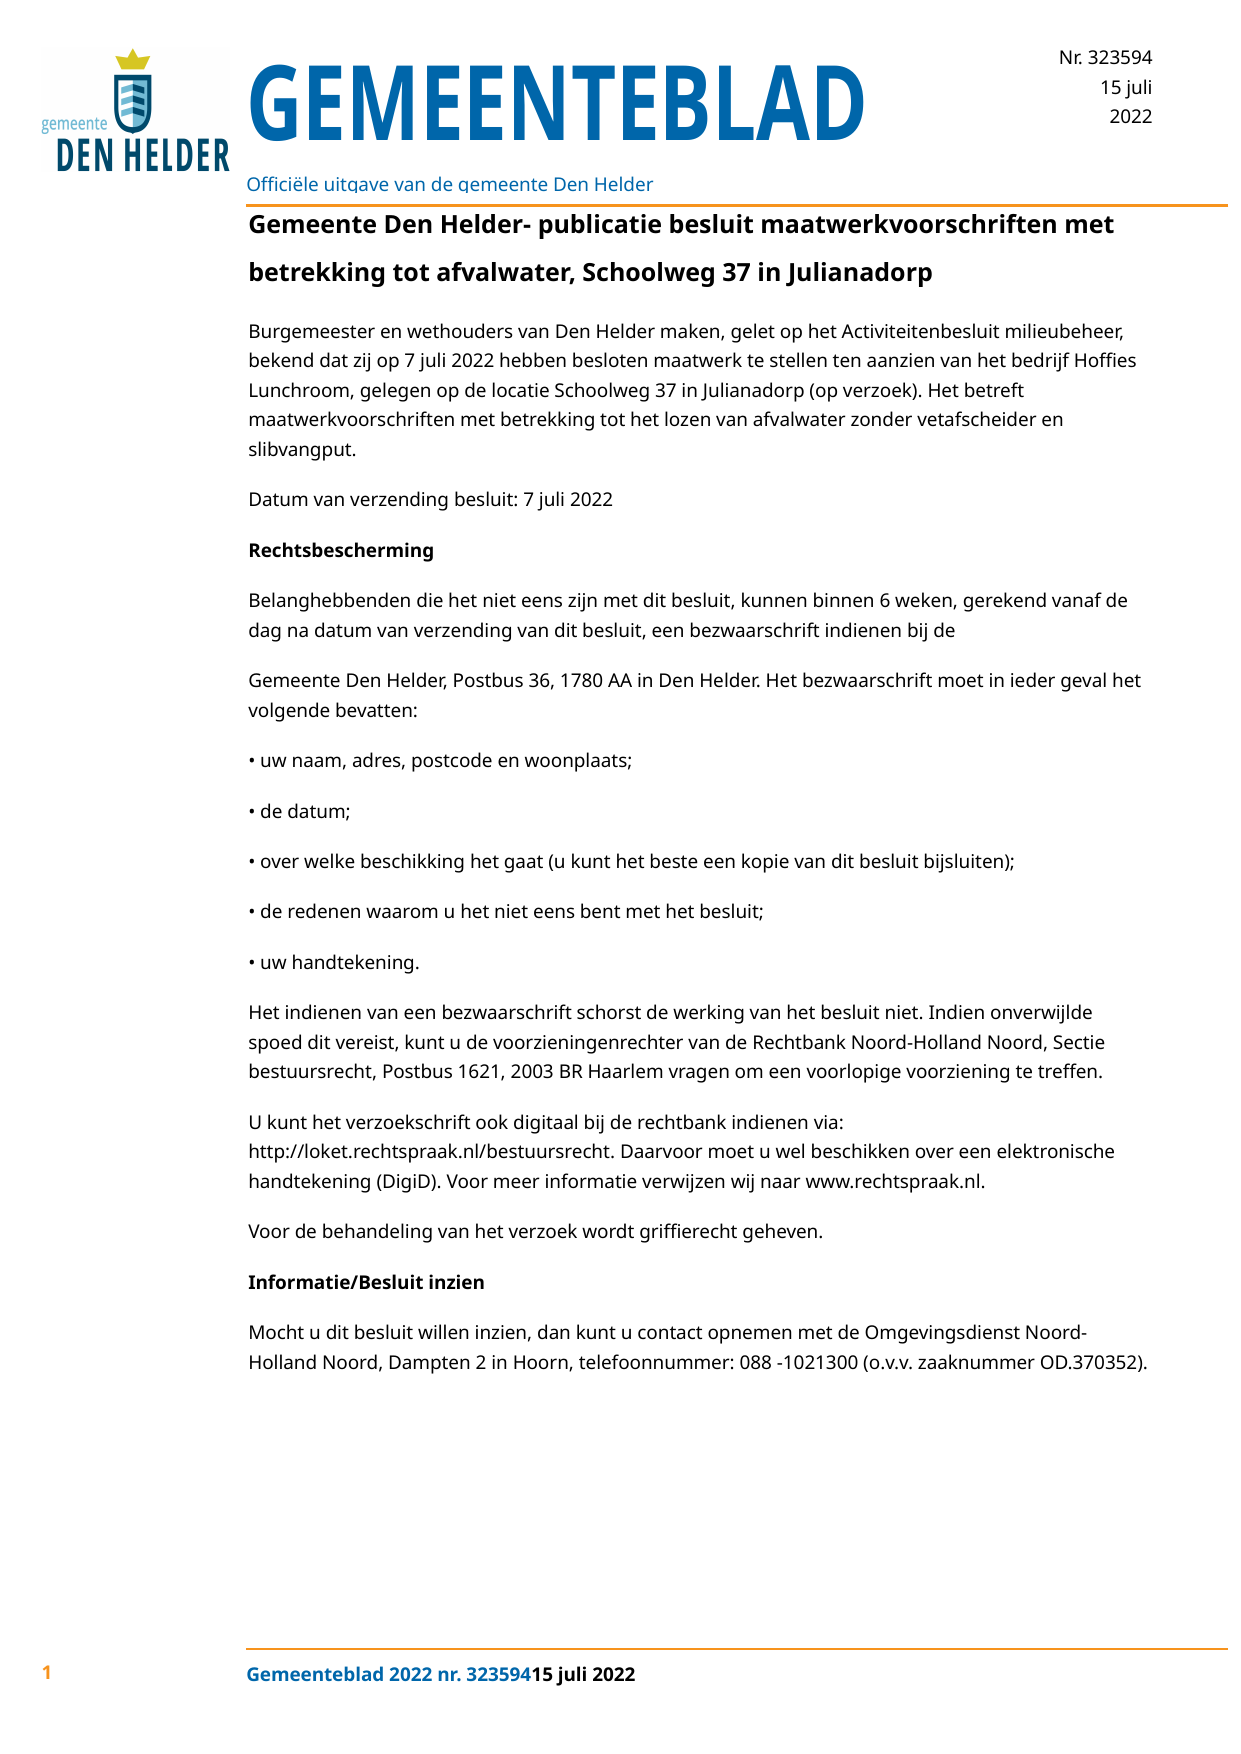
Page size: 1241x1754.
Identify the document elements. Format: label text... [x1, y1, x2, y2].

picture [100, 154, 106, 172]
text • uw handtekening. [248, 949, 1152, 975]
text Burgemeester en wethouders van Den Helder maken, gelet op het Activiteitenbesluit milieubeheer, bekend dat zij op 7 juli 2022 hebben besloten maatwerk te stellen ten aanzien van het bedrijf Hoffies Lunchroom, gelegen op de locatie Schoolweg 37 in Julianadorp (op verzoek). Het betreft maatwerkvoorschriften met betrekking tot het lozen van afvalwater zonder vetafscheider en slibvangput. [248, 318, 1152, 462]
text Rechtsbescherming [248, 537, 1152, 563]
picture [182, 144, 187, 165]
text Mocht u dit besluit willen inzien, dan kunt u contact opnemen met de Omgevingsdienst Noord-Holland Noord, Dampten 2 in Hoorn, telefoonnummer: 088 -1021300 (o.v.v. zaaknummer OD.370352). [248, 1319, 1152, 1375]
text • uw naam, adres, postcode en woonplaats; [248, 747, 1152, 773]
text Het indienen van een bezwaarschrift schorst de werking van het besluit niet. Indien onverwijlde spoed dit vereist, kunt u de voorzieningenrechter van de Rechtbank Noord-Holland Noord, Sectie bestuursrecht, Postbus 1621, 2003 BR Haarlem vragen om een voorlopige voorziening te treffen. [248, 999, 1152, 1084]
text Datum van verzending besluit: 7 juli 2022 [248, 487, 1152, 512]
text • de datum; [248, 798, 1152, 824]
text • de redenen waarom u het niet eens bent met het besluit; [248, 899, 1152, 924]
text • over welke beschikking het gaat (u kunt het beste een kopie van dit besluit bijsluiten); [248, 848, 1152, 874]
picture [63, 144, 68, 165]
text Gemeente Den Helder, Postbus 36, 1780 AA in Den Helder. Het bezwaarschrift moet in ieder geval het volgende bevatten: [248, 667, 1152, 723]
text Belanghebbenden die het niet eens zijn met dit besluit, kunnen binnen 6 weken, gerekend vanaf de dag na datum van verzending van dit besluit, een bezwaarschrift indienen bij de [248, 587, 1152, 643]
picture [41, 47, 231, 172]
text Gemeente Den Helder- publicatie besluit maatwerkvoorschriften met betrekking tot afvalwater, Schoolweg 37 in Julianadorp [248, 207, 1152, 288]
picture [130, 157, 135, 172]
text U kunt het verzoekschrift ook digitaal bij de rechtbank indienen via: http://loket.rechtspraak.nl/bestuursrecht. Daarvoor moet u wel beschikken over een elektronische handtekening (DigiD). Voor meer informatie verwijzen wij naar www.rechtspraak.nl. [248, 1109, 1152, 1194]
picture [220, 160, 224, 172]
text Voor de behandeling van het verzoek wordt griffierecht geheven. [248, 1219, 1152, 1244]
text Informatie/Besluit inzien [248, 1269, 1152, 1295]
